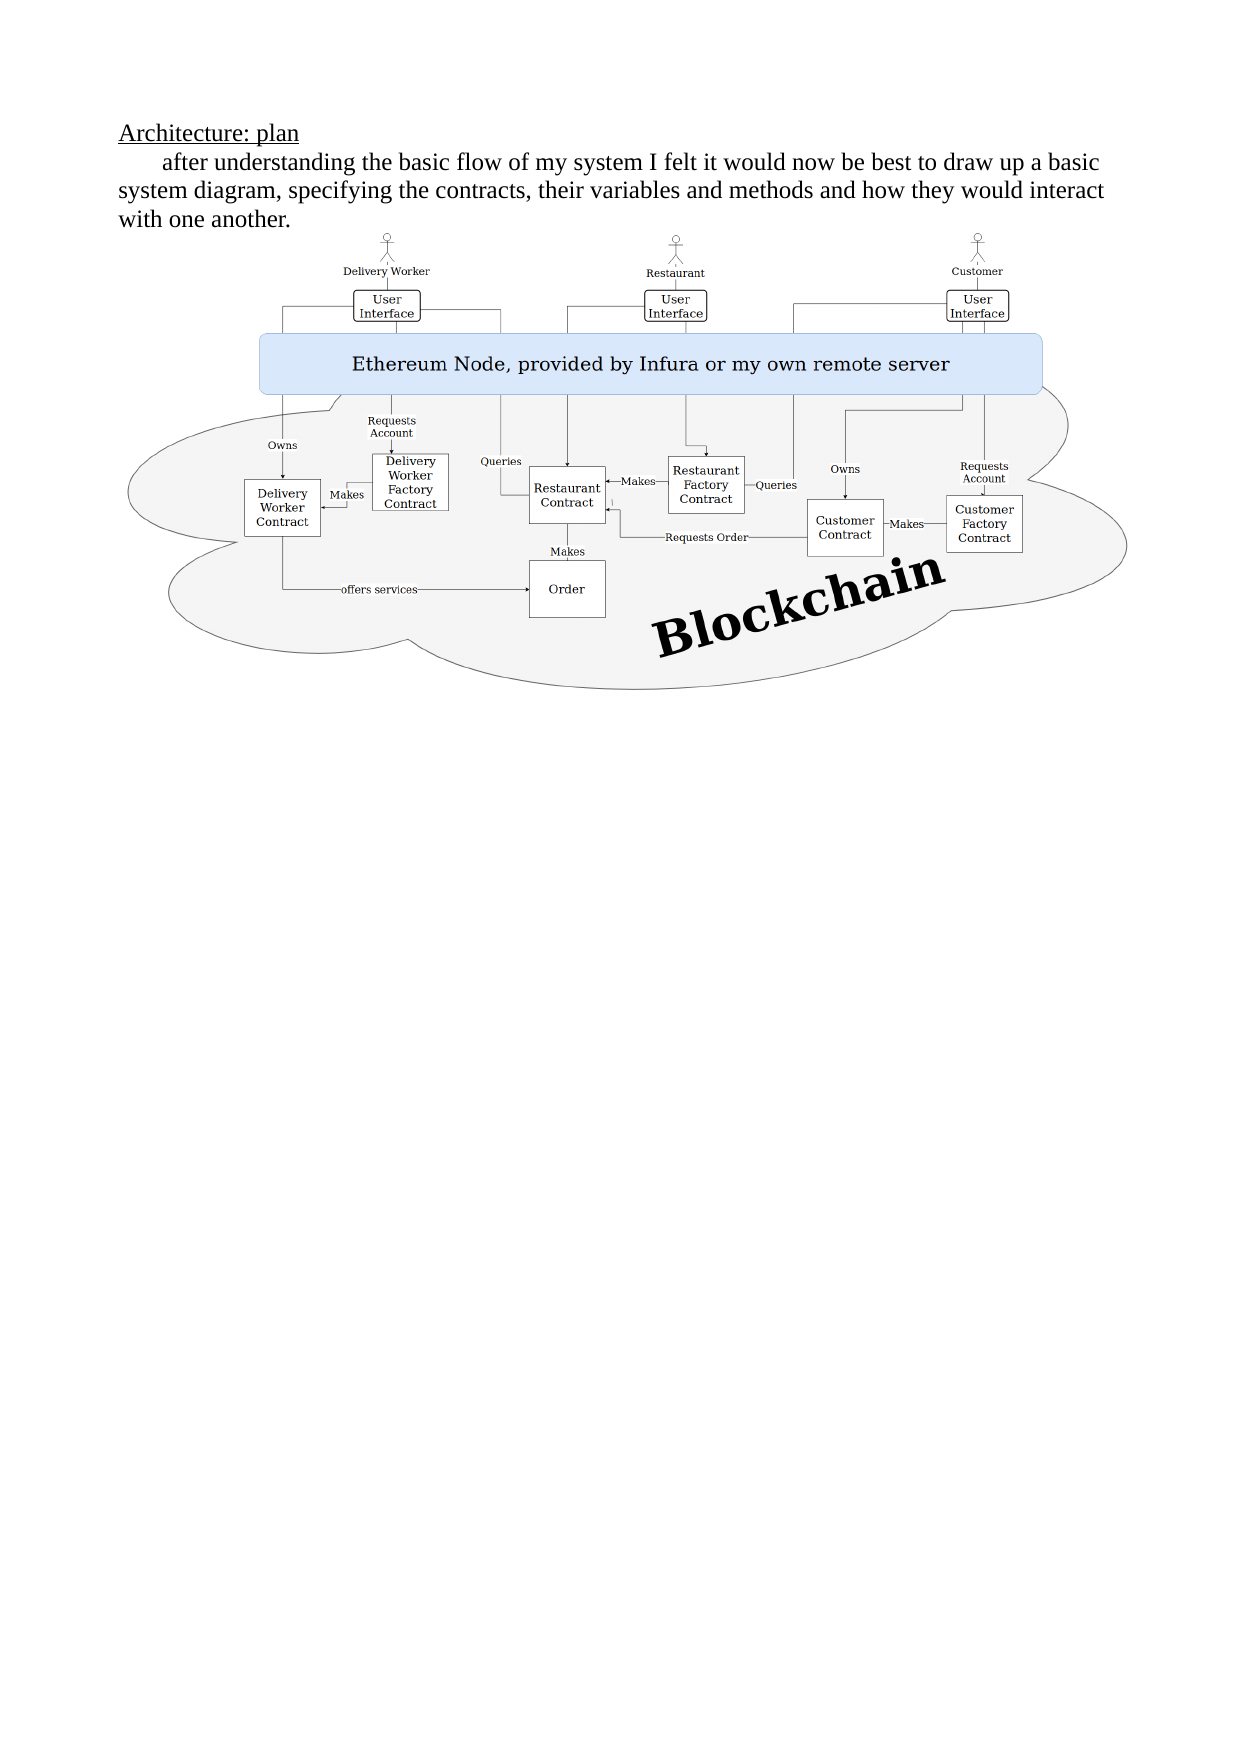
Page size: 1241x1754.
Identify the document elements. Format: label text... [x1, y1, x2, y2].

picture [122, 233, 1129, 712]
text Architecture: plan [118, 118, 1122, 147]
text after understanding the basic flow of my system I felt it would now be best to draw up a basic system diagram, specifying the contracts, their variables and methods and how they would interact with one another. [118, 147, 1122, 233]
